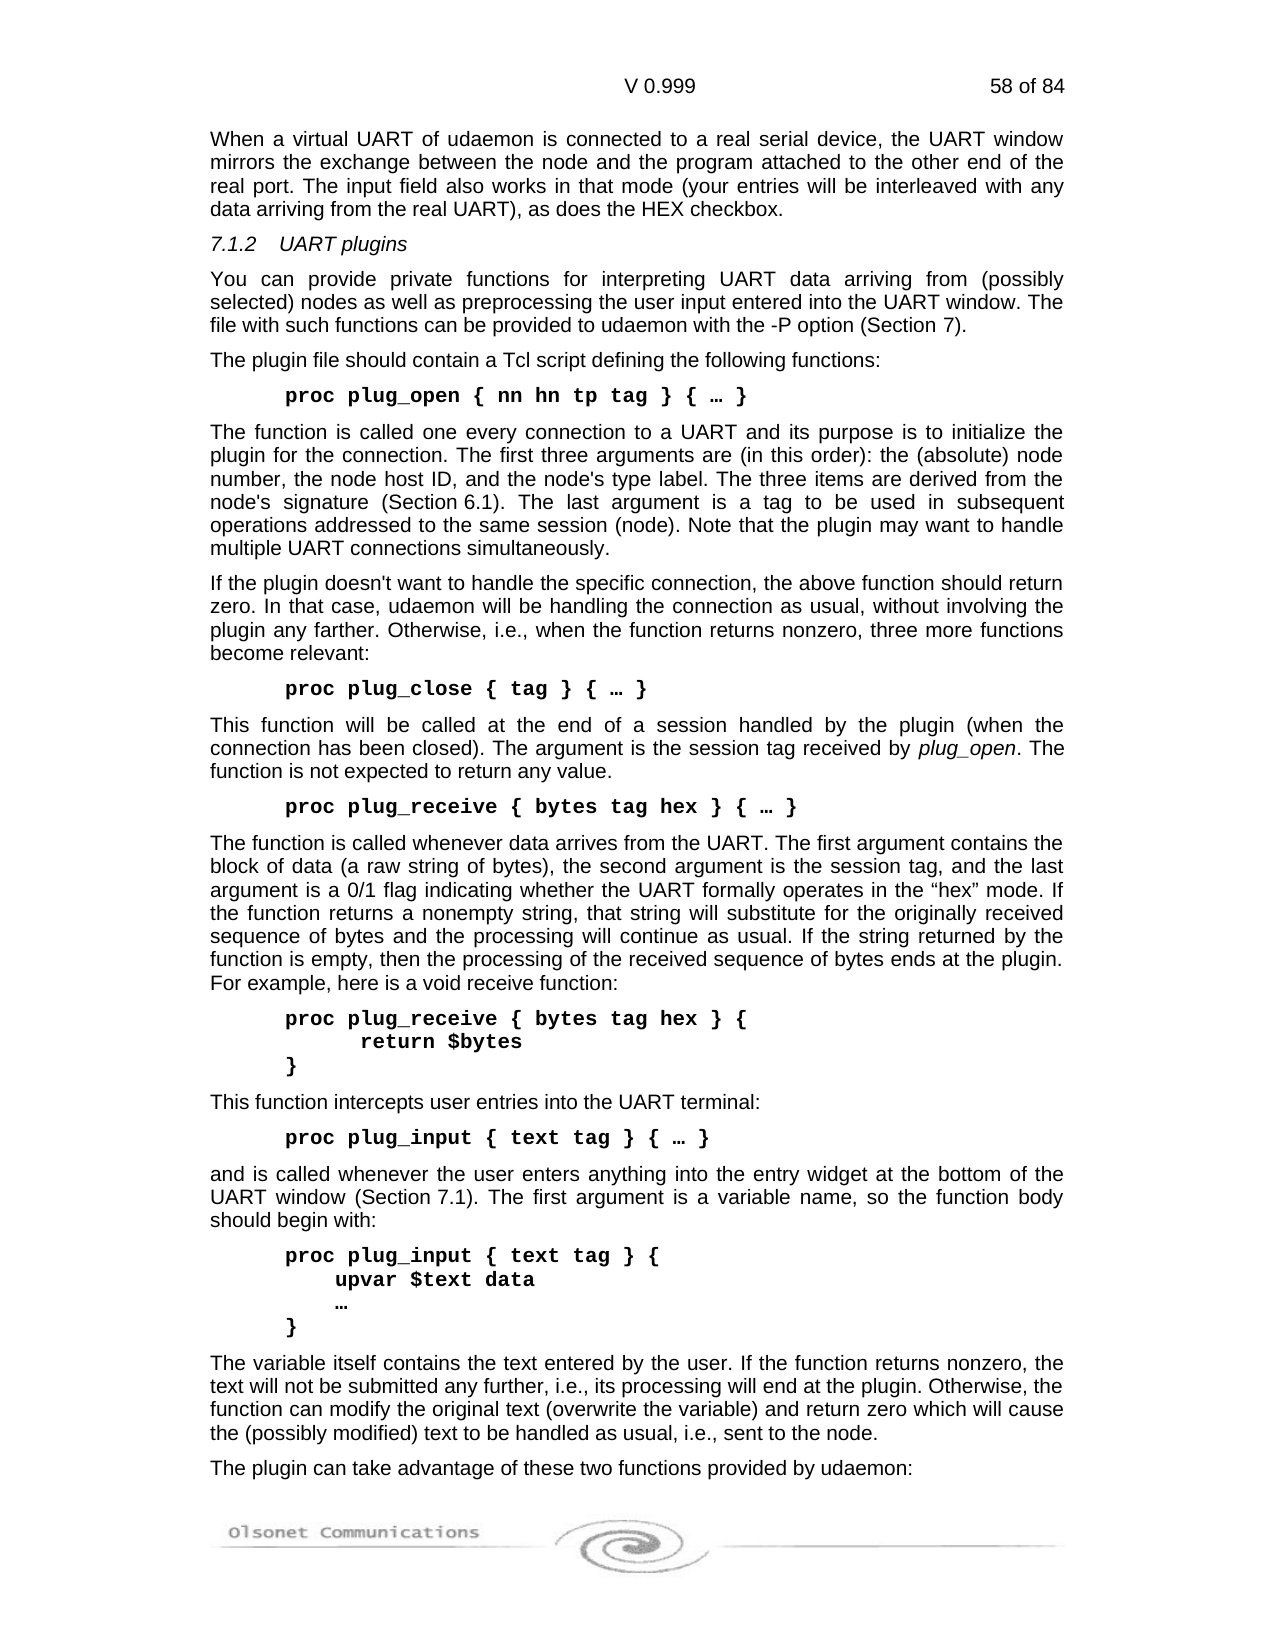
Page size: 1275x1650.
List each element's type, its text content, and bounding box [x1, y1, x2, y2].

text } [210, 1055, 1065, 1078]
text This function will be called at the end of a session handled by the plugin (when the connection has been closed). The argument is the session tag received by plug_open. The function is not expected to return any value. [210, 713, 1065, 783]
text If the plugin doesn't want to handle the specific connection, the above function should return zero. In that case, udaemon will be handling the connection as usual, without involving the plugin any farther. Otherwise, i.e., when the function returns nonzero, three more functions become relevant: [210, 572, 1065, 665]
text return $bytes [210, 1031, 1065, 1055]
subtitle UART plugins [210, 232, 1065, 256]
text The function is called one every connection to a UART and its purpose is to initialize the plugin for the connection. The first three arguments are (in this order): the (absolute) node number, the node host ID, and the node's type label. The three items are derived from the node's signature (Section 6.1). The last argument is a tag to be used in subsequent operations addressed to the same session (node). Note that the plugin may want to handle multiple UART connections simultaneously. [210, 421, 1065, 560]
text When a virtual UART of udaemon is connected to a real serial device, the UART window mirrors the exchange between the node and the program attached to the other end of the real port. The input field also works in that mode (your entries will be interleaved with any data arriving from the real UART), as does the HEX checkbox. [210, 128, 1065, 221]
text upvar $text data [210, 1269, 1065, 1292]
text The plugin can take advantage of these two functions provided by udaemon: [210, 1456, 1065, 1479]
text proc plug_receive { bytes tag hex } { … } [210, 795, 1065, 820]
text proc plug_receive { bytes tag hex } { [210, 1006, 1065, 1031]
text and is called whenever the user enters anything into the entry widget at the bottom of the UART window (Section 7.1). The first argument is a variable name, so the function body should begin with: [210, 1162, 1065, 1232]
text … [210, 1292, 1065, 1316]
text The variable itself contains the text entered by the user. If the function returns nonzero, the text will not be submitted any further, i.e., its processing will end at the plugin. Otherwise, the function can modify the original text (overwrite the variable) and return zero which will cause the (possibly modified) text to be handled as usual, i.e., sent to the node. [210, 1351, 1065, 1444]
text proc plug_close { tag } { … } [210, 677, 1065, 702]
picture [210, 1504, 1065, 1596]
text proc plug_input { text tag } { … } [210, 1125, 1065, 1150]
text The plugin file should contain a Tcl script defining the following functions: [210, 349, 1065, 372]
text You can provide private functions for interpreting UART data arriving from (possibly selected) nodes as well as preprocessing the user input entered into the UART window. The file with such functions can be provided to udaemon with the -P option (Section 7). [210, 267, 1065, 337]
text } [210, 1316, 1065, 1340]
text The function is called whenever data arrives from the UART. The first argument contains the block of data (a raw string of bytes), the second argument is the session tag, and the last argument is a 0/1 flag indicating whether the UART formally operates in the “hex” mode. If the function returns a nonempty string, that string will substitute for the originally received sequence of bytes and the processing will continue as usual. If the string returned by the function is empty, then the processing of the received sequence of bytes ends at the plugin. For example, here is a void receive function: [210, 832, 1065, 994]
text proc plug_input { text tag } { [210, 1244, 1065, 1269]
text proc plug_open { nn hn tp tag } { … } [210, 384, 1065, 409]
text This function intercepts user entries into the UART terminal: [210, 1090, 1065, 1113]
